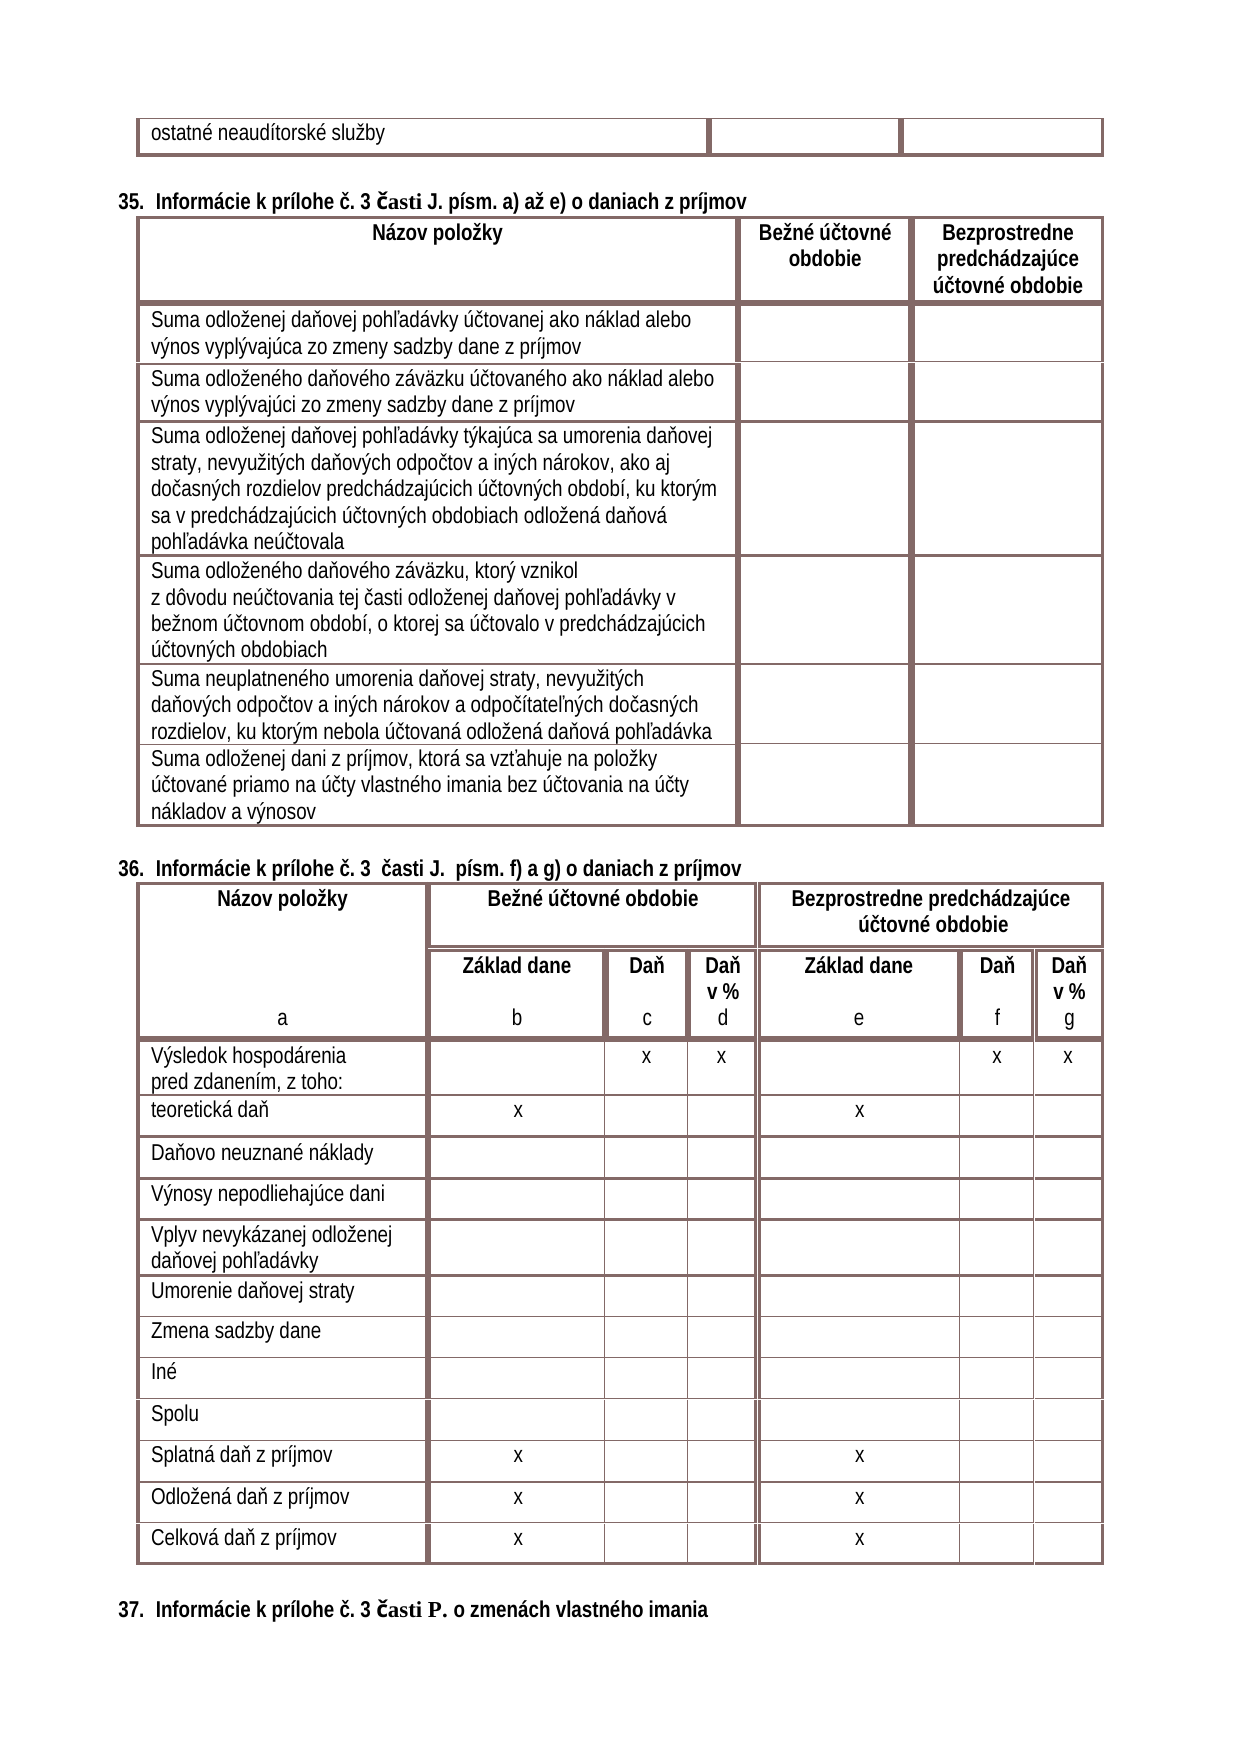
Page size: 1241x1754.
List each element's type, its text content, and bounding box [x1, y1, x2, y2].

table_cell [688, 1483, 754, 1522]
table_cell [960, 1277, 1033, 1316]
table_cell [605, 1524, 687, 1562]
table_cell [605, 1277, 687, 1316]
table_cell Suma odloženého daňového záväzku, ktorý vznikol z dôvodu neúčtovania tej časti odloženej daňovej pohľadávky v bežnom účtovnom období, o ktorej sa účtovalo v predchádzajúcich účtovných obdobiach [140, 557, 735, 663]
table_cell Daň [609, 952, 685, 1004]
table_cell Zmena sadzby dane [140, 1317, 425, 1357]
table_cell [605, 1317, 687, 1357]
table_header Bezprostredne predchádzajúce účtovné obdobie [761, 885, 1101, 945]
table_cell Vplyv nevykázanej odloženej daňovej pohľadávky [140, 1221, 425, 1274]
table_cell Spolu [140, 1400, 425, 1440]
table_cell [960, 1138, 1033, 1177]
table_cell Splatná daň z príjmov [140, 1441, 425, 1481]
table_cell [1035, 1180, 1101, 1218]
table_cell [960, 1096, 1033, 1135]
table_cell Suma odloženej dani z príjmov, ktorá sa vzťahuje na položky účtované priamo na účty vlastného imania bez účtovania na účty nákladov a výnosov [140, 745, 735, 824]
table_cell Výnosy nepodliehajúce dani [140, 1180, 425, 1218]
table_cell [960, 1180, 1033, 1218]
table_cell Daňovo neuznané náklady [140, 1138, 425, 1177]
table_cell e [761, 1004, 957, 1036]
table_cell a [140, 1004, 425, 1036]
table_cell teoretická daň [140, 1096, 425, 1135]
table_cell x [431, 1096, 604, 1135]
table_cell [915, 557, 1101, 663]
table_cell [431, 1138, 604, 1177]
table_cell Suma neuplatneného umorenia daňovej straty, nevyužitých daňových odpočtov a iných nárokov a odpočítateľných dočasných rozdielov, ku ktorým nebola účtovaná odložená daňová pohľadávka [140, 665, 735, 744]
table_cell [605, 1180, 687, 1218]
table_cell [904, 119, 1101, 153]
table_cell [1035, 1096, 1101, 1135]
table_cell Základ dane [431, 952, 602, 1004]
table_cell [960, 1358, 1033, 1398]
table_cell ostatné neaudítorské služby [140, 119, 706, 153]
table_cell [741, 363, 908, 420]
table_cell [1035, 1138, 1101, 1177]
table_cell [1035, 1221, 1101, 1274]
table_cell [688, 1400, 754, 1440]
table_cell [761, 1400, 959, 1440]
table_header Názov položky [140, 885, 425, 1004]
text 37. Informácie k prílohe č. 3 časti P. o zmenách vlastného imania [118, 1593, 1122, 1624]
table_cell [688, 1096, 754, 1135]
table_cell [605, 1400, 687, 1440]
table_cell [915, 306, 1101, 361]
table_cell [741, 744, 908, 824]
table_cell [761, 1221, 959, 1274]
table_cell [761, 1358, 959, 1398]
table_header Bežné účtovné obdobie [741, 219, 908, 300]
table_cell f [963, 1004, 1031, 1036]
table_cell [741, 423, 908, 554]
table_header Názov položky [140, 219, 735, 300]
table_cell [741, 306, 908, 361]
table_cell [1035, 1317, 1101, 1357]
table_cell [605, 1358, 687, 1398]
table_cell [960, 1221, 1033, 1274]
table_cell [960, 1483, 1033, 1522]
table_cell [761, 1138, 959, 1177]
table_cell [688, 1358, 754, 1398]
table_cell [761, 1042, 959, 1094]
table_cell Daň v % [691, 952, 754, 1004]
table_cell [688, 1317, 754, 1357]
table_cell Odložená daň z príjmov [140, 1483, 425, 1522]
table_cell [761, 1180, 959, 1218]
table_cell g [1038, 1004, 1101, 1036]
table_cell x [1035, 1042, 1101, 1094]
table_cell Výsledok hospodárenia pred zdanením, z toho: [140, 1042, 425, 1094]
table_cell Suma odloženej daňovej pohľadávky účtovanej ako náklad alebo výnos vyplývajúca zo zmeny sadzby dane z príjmov [140, 306, 735, 362]
table_cell Celková daň z príjmov [140, 1524, 425, 1562]
table_cell Suma odloženého daňového záväzku účtovaného ako náklad alebo výnos vyplývajúci zo zmeny sadzby dane z príjmov [140, 365, 735, 420]
table_cell Iné [140, 1358, 425, 1398]
table_cell [605, 1221, 687, 1274]
table_header Bezprostredne predchádzajúce účtovné obdobie [915, 219, 1101, 300]
table_cell x [761, 1096, 959, 1135]
table_cell [915, 363, 1101, 420]
text 36. Informácie k prílohe č. 3 časti J. písm. f) a g) o daniach z príjmov [118, 855, 1122, 882]
table_cell [1035, 1358, 1101, 1398]
table_cell c [609, 1004, 685, 1036]
table_cell x [688, 1042, 754, 1094]
table_cell [431, 1221, 604, 1274]
table_cell [960, 1441, 1033, 1481]
table_cell Daň [963, 952, 1031, 1004]
table_cell Suma odloženej daňovej pohľadávky týkajúca sa umorenia daňovej straty, nevyužitých daňových odpočtov a iných nárokov, ako aj dočasných rozdielov predchádzajúcich účtovných období, ku ktorým sa v predchádzajúcich účtovných obdobiach odložená daňová pohľadávka neúčtovala [140, 423, 735, 554]
table_cell [431, 1042, 604, 1094]
table_cell [688, 1138, 754, 1177]
table_cell [431, 1358, 604, 1398]
table_cell [761, 1317, 959, 1357]
table_cell [431, 1400, 604, 1440]
table_cell [960, 1400, 1033, 1440]
table_cell [605, 1138, 687, 1177]
table_cell [688, 1524, 754, 1562]
table_cell [741, 665, 908, 743]
table_cell [688, 1221, 754, 1274]
table_cell [960, 1524, 1033, 1562]
table_cell [915, 744, 1101, 824]
table_cell [712, 119, 898, 153]
table_cell [1035, 1524, 1101, 1562]
table_cell [1035, 1483, 1101, 1522]
table_cell [1035, 1441, 1101, 1481]
table_cell [605, 1441, 687, 1481]
text 35. Informácie k prílohe č. 3 časti J. písm. a) až e) o daniach z príjmov [118, 184, 1122, 216]
table_cell [431, 1277, 604, 1316]
table_cell [915, 423, 1101, 554]
table_cell x [431, 1441, 604, 1481]
table_cell [915, 665, 1101, 743]
table_cell x [761, 1441, 959, 1481]
table_cell [960, 1317, 1033, 1357]
table_cell [431, 1180, 604, 1218]
table_cell x [761, 1483, 959, 1522]
table_cell [1035, 1400, 1101, 1440]
table_cell x [431, 1524, 604, 1562]
table_cell [1035, 1277, 1101, 1316]
table_cell b [431, 1004, 602, 1036]
table_cell Daň v % [1038, 952, 1101, 1004]
table_header Bežné účtovné obdobie [431, 885, 754, 945]
table_cell [761, 1277, 959, 1316]
table_cell [605, 1483, 687, 1522]
table_cell x [960, 1042, 1033, 1094]
table_cell [605, 1096, 687, 1135]
table_cell d [691, 1004, 754, 1036]
table_cell x [605, 1042, 687, 1094]
table_cell x [761, 1524, 959, 1562]
table_cell [741, 557, 908, 663]
table_cell [688, 1277, 754, 1316]
table_cell Základ dane [761, 952, 957, 1004]
table_cell [688, 1180, 754, 1218]
table_cell Umorenie daňovej straty [140, 1277, 425, 1316]
table_cell x [431, 1483, 604, 1522]
table_cell [688, 1441, 754, 1481]
table_cell [431, 1317, 604, 1357]
